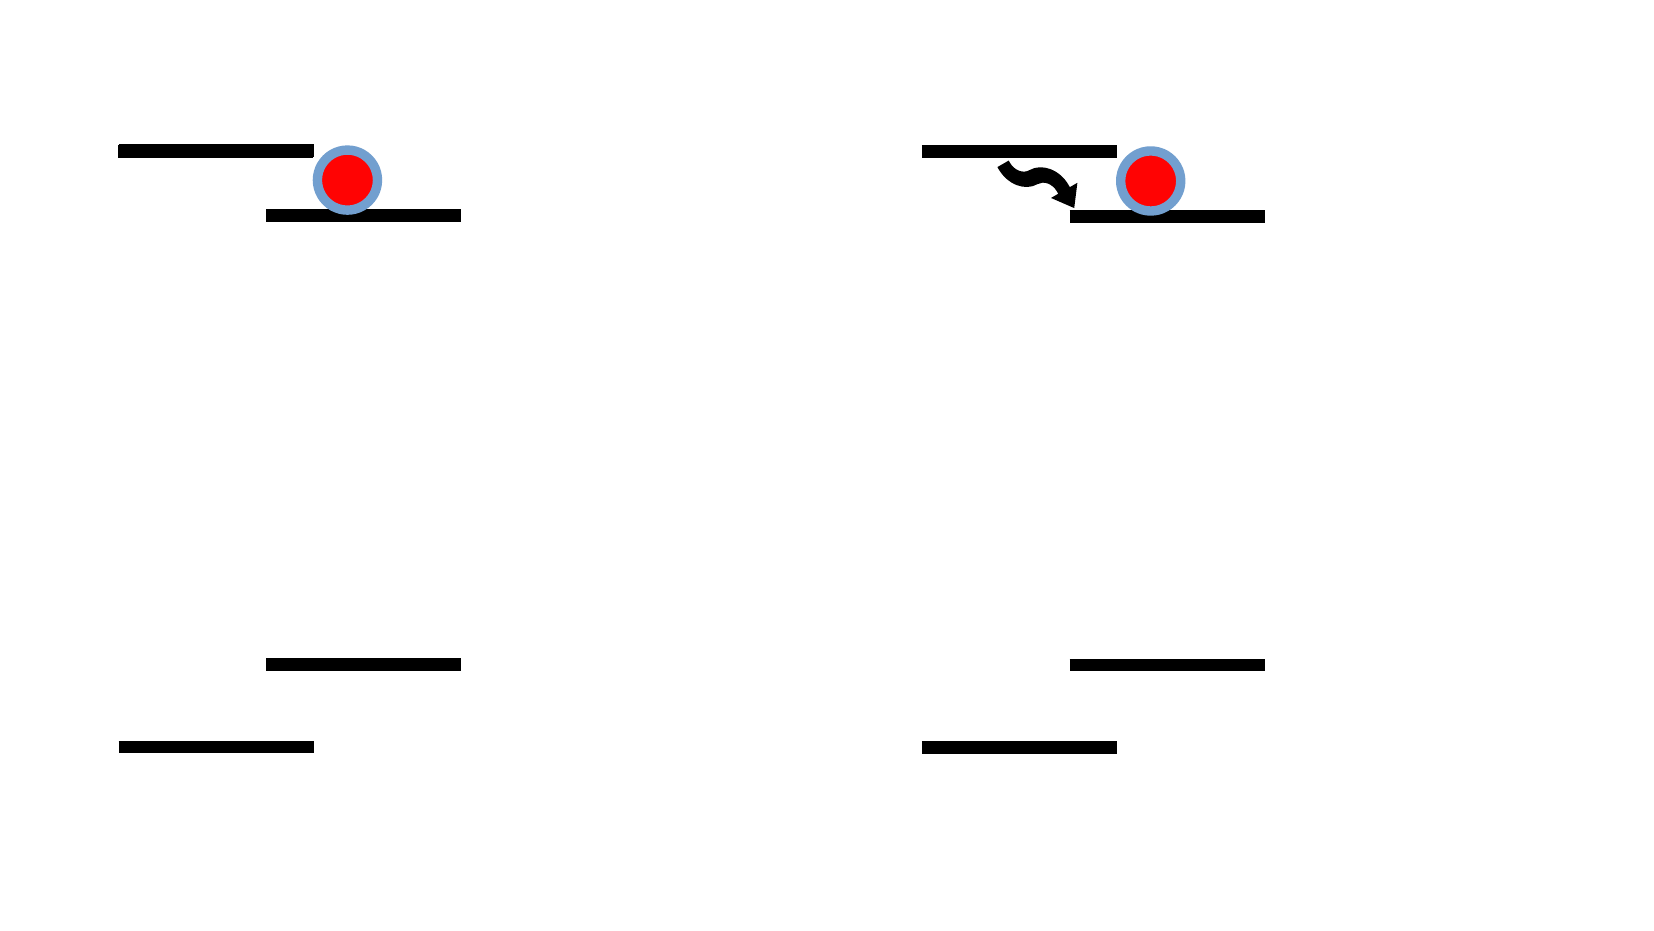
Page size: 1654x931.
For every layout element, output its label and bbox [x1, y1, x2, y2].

text_box [1120, 150, 1181, 212]
text_box [997, 160, 1078, 209]
text_box [317, 150, 378, 211]
